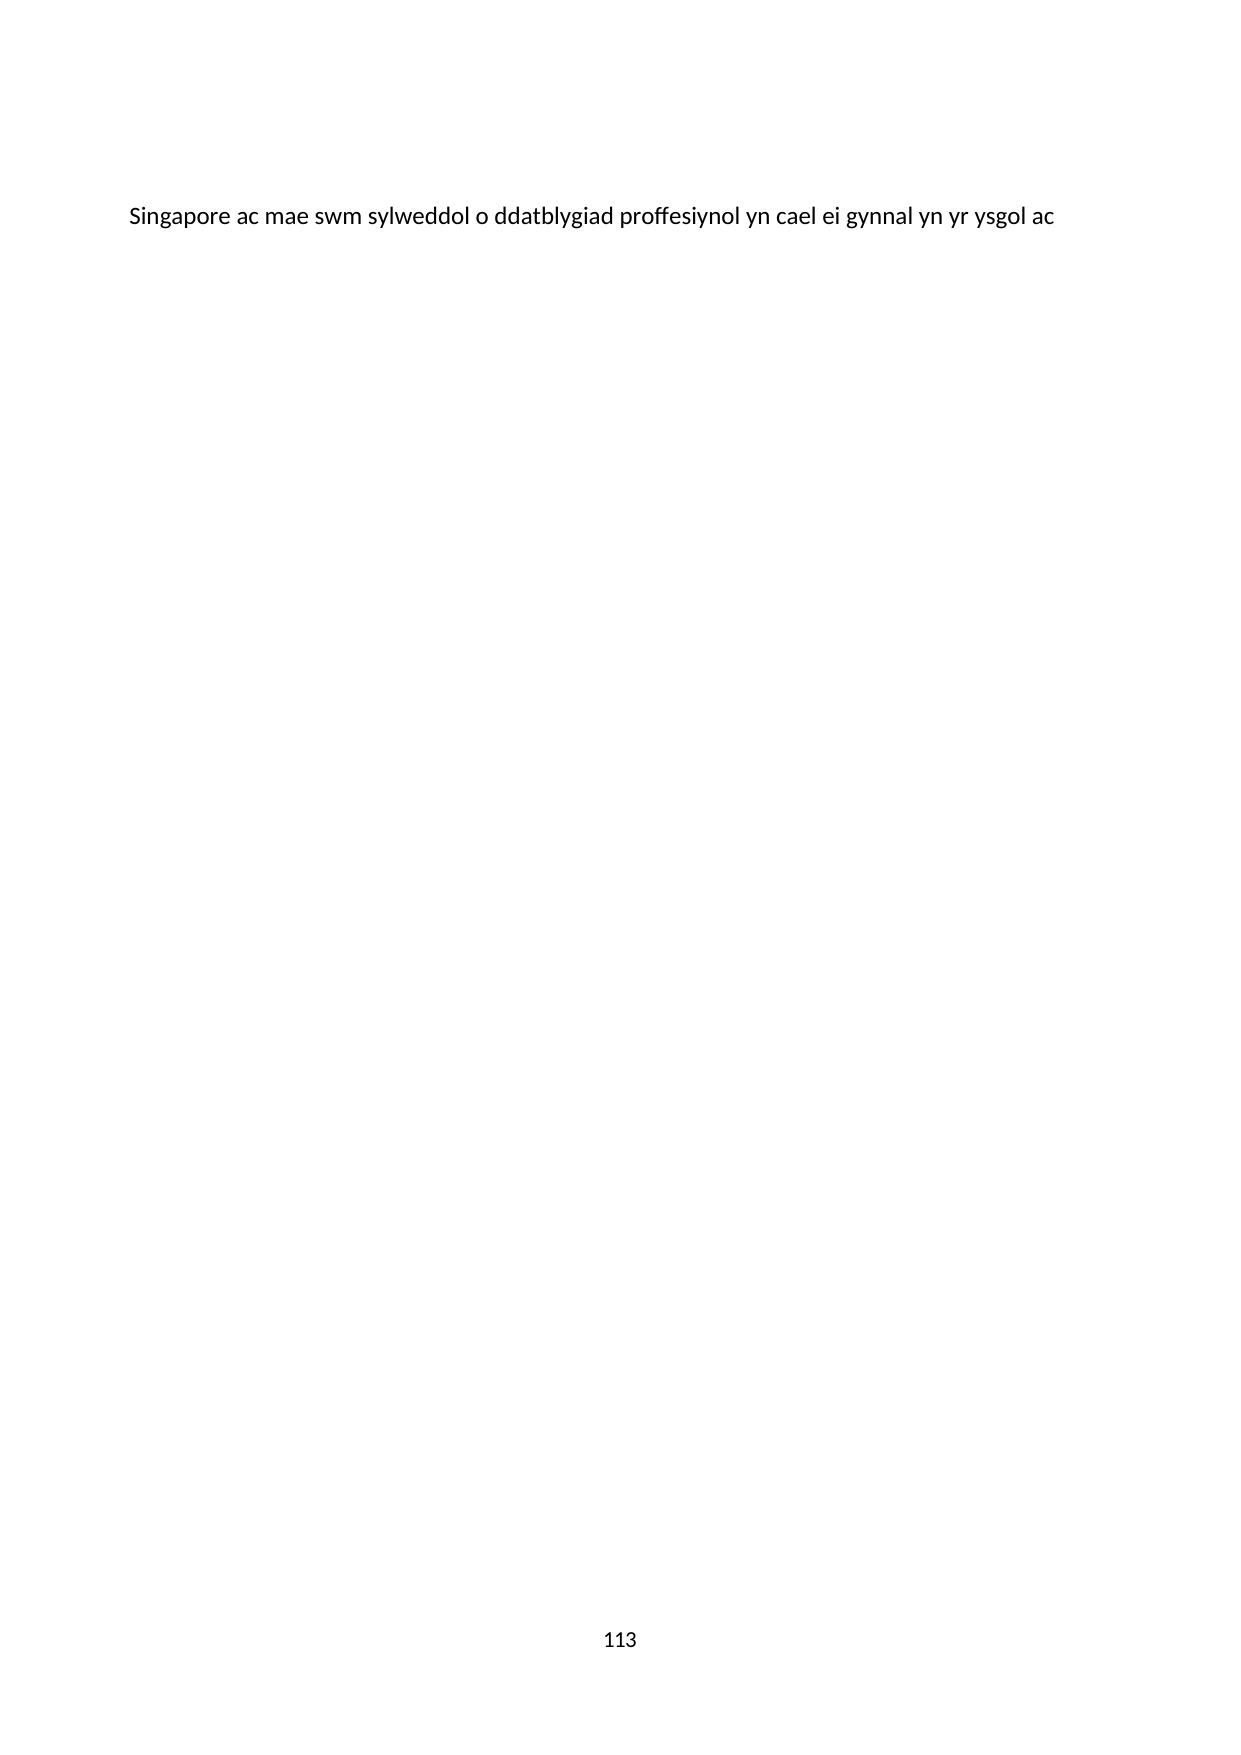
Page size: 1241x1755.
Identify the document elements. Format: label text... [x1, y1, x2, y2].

list Singapore ac mae swm sylweddol o ddatblygiad proffesiynol yn cael ei gynnal yn yr ysgol ac [129, 200, 1091, 231]
